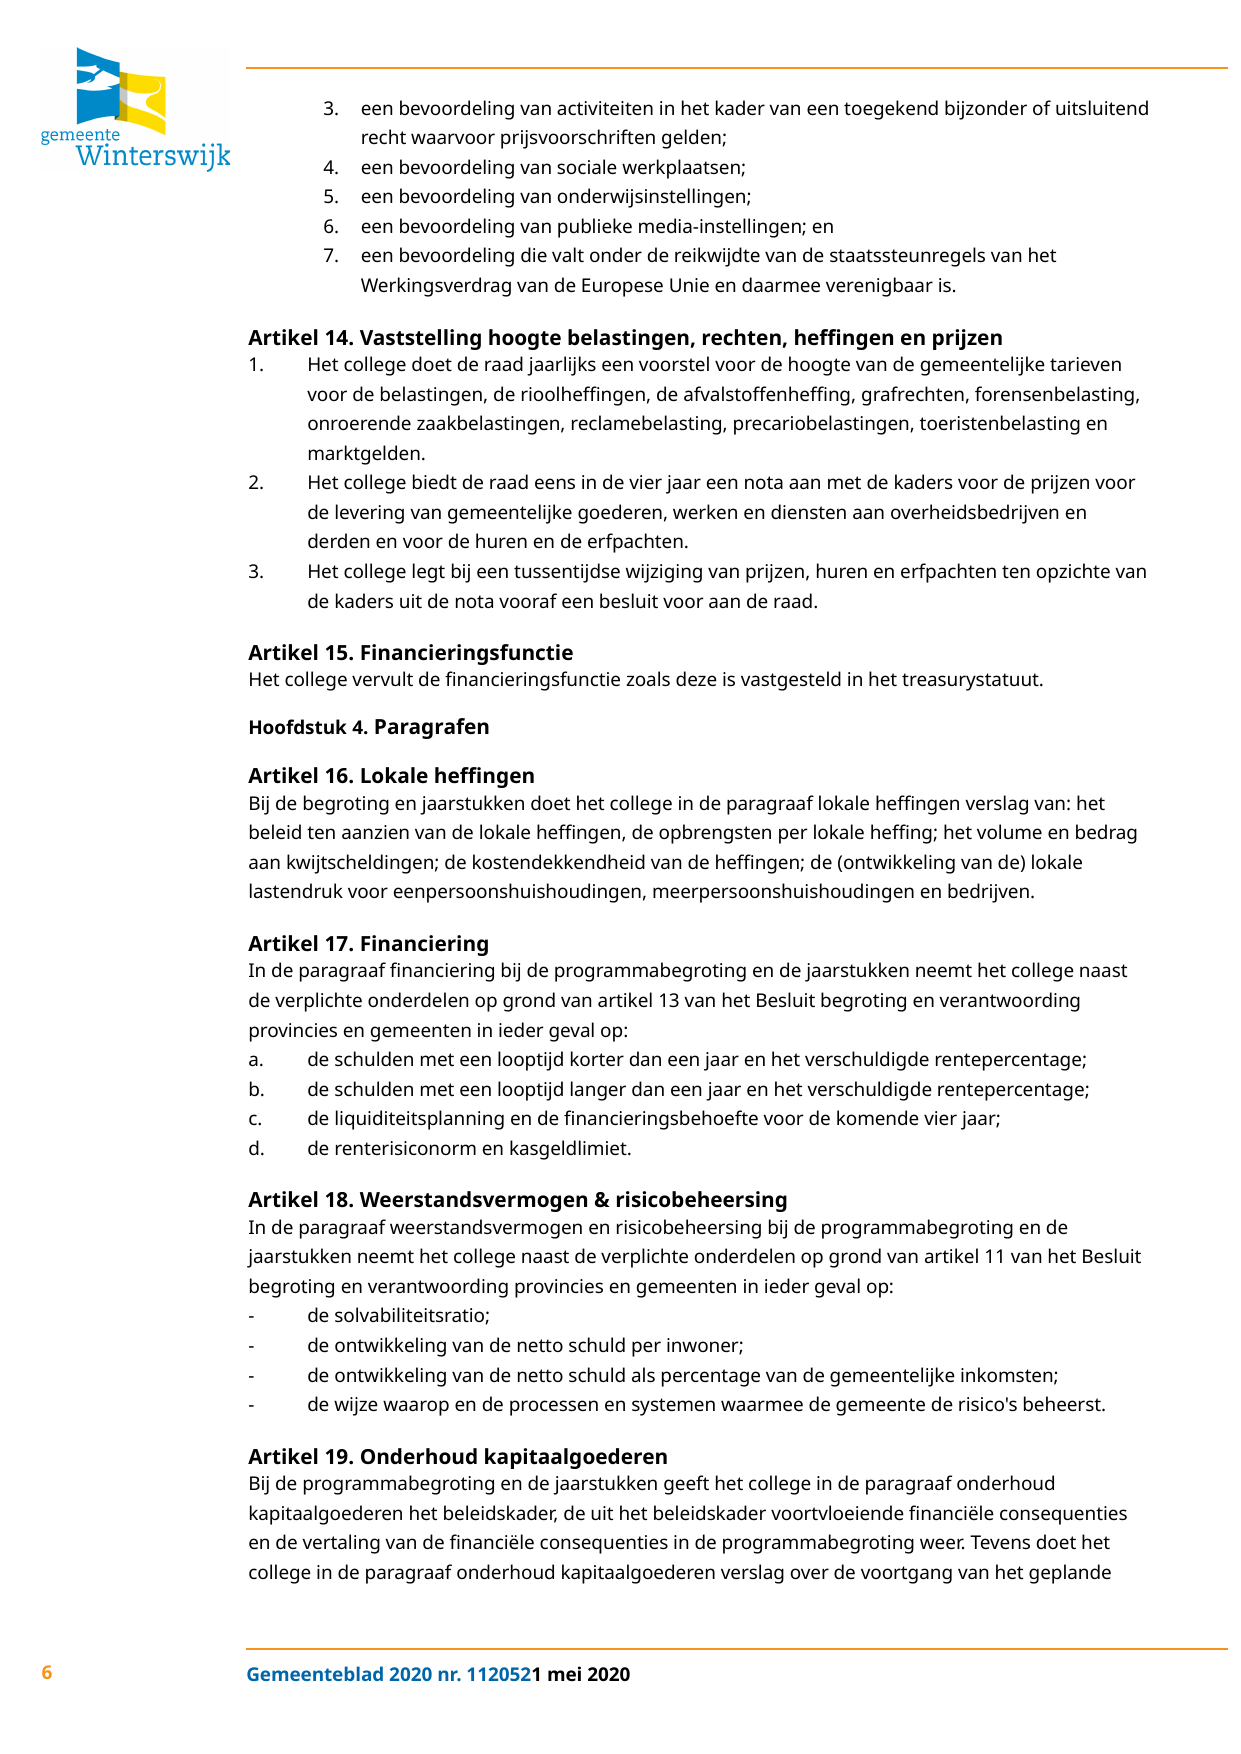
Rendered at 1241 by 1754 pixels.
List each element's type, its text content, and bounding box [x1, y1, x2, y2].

text In de paragraaf financiering bij de programmabegroting en de jaarstukken neemt het college naast de verplichte onderdelen op grond van artikel 13 van het Besluit begroting en verantwoording provincies en gemeenten in ieder geval op: [248, 958, 1152, 1042]
text Artikel 15. Financieringsfunctie [248, 638, 1152, 667]
text Het college vervult de financieringsfunctie zoals deze is vastgesteld in het treasurystatuut. [248, 667, 1152, 692]
text In de paragraaf weerstandsvermogen en risicobeheersing bij de programmabegroting en de jaarstukken neemt het college naast de verplichte onderdelen op grond van artikel 11 van het Besluit begroting en verantwoording provincies en gemeenten in ieder geval op: [248, 1214, 1152, 1299]
list de solvabiliteitsratio; [248, 1303, 1152, 1328]
list een bevoordeling van sociale werkplaatsen; [323, 154, 1152, 180]
list de liquiditeitsplanning en de financieringsbehoefte voor de komende vier jaar; [248, 1106, 1152, 1131]
list een bevoordeling die valt onder de reikwijdte van de staatssteunregels van het Werkingsverdrag van de Europese Unie en daarmee verenigbaar is. [323, 243, 1152, 298]
list een bevoordeling van publieke media-instellingen; en [323, 213, 1152, 239]
list Het college biedt de raad eens in de vier jaar een nota aan met de kaders voor de prijzen voor de levering van gemeentelijke goederen, werken en diensten aan overheidsbedrijven en derden en voor de huren en de erfpachten. [248, 469, 1152, 554]
text Bij de programmabegroting en de jaarstukken geeft het college in de paragraaf onderhoud kapitaalgoederen het beleidskader, de uit het beleidskader voortvloeiende financiële consequenties en de vertaling van de financiële consequenties in de programmabegroting weer. Tevens doet het college in de paragraaf onderhoud kapitaalgoederen verslag over de voortgang van het geplande [248, 1470, 1152, 1585]
text Artikel 17. Financiering [248, 929, 1152, 958]
text Artikel 14. Vaststelling hoogte belastingen, rechten, heffingen en prijzen [248, 323, 1152, 351]
list Het college legt bij een tussentijdse wijziging van prijzen, huren en erfpachten ten opzichte van de kaders uit de nota vooraf een besluit voor aan de raad. [248, 558, 1152, 613]
list de schulden met een looptijd langer dan een jaar en het verschuldigde rentepercentage; [248, 1076, 1152, 1102]
text Artikel 19. Onderhoud kapitaalgoederen [248, 1442, 1152, 1470]
text Artikel 18. Weerstandsvermogen & risicobeheersing [248, 1186, 1152, 1214]
picture [41, 47, 231, 172]
list de ontwikkeling van de netto schuld als percentage van de gemeentelijke inkomsten; [248, 1362, 1152, 1388]
text Bij de begroting en jaarstukken doet het college in de paragraaf lokale heffingen verslag van: het beleid ten aanzien van de lokale heffingen, de opbrengsten per lokale heffing; het volume en bedrag aan kwijtscheldingen; de kostendekkendheid van de heffingen; de (ontwikkeling van de) lokale lastendruk voor eenpersoonshuishoudingen, meerpersoonshuishoudingen en bedrijven. [248, 790, 1152, 904]
list de ontwikkeling van de netto schuld per inwoner; [248, 1332, 1152, 1358]
text Artikel 16. Lokale heffingen [248, 762, 1152, 790]
list Het college doet de raad jaarlijks een voorstel voor de hoogte van de gemeentelijke tarieven voor de belastingen, de rioolheffingen, de afvalstoffenheffing, grafrechten, forensenbelasting, onroerende zaakbelastingen, reclamebelasting, precariobelastingen, toeristenbelasting en marktgelden. [248, 351, 1152, 466]
list de renterisiconorm en kasgeldlimiet. [248, 1135, 1152, 1161]
list de schulden met een looptijd korter dan een jaar en het verschuldigde rentepercentage; [248, 1046, 1152, 1072]
list de wijze waarop en de processen en systemen waarmee de gemeente de risico's beheerst. [248, 1391, 1152, 1417]
text Hoofdstuk 4. Paragrafen [248, 712, 1152, 741]
list een bevoordeling van activiteiten in het kader van een toegekend bijzonder of uitsluitend recht waarvoor prijsvoorschriften gelden; [323, 95, 1152, 150]
picture [225, 153, 231, 162]
list een bevoordeling van onderwijsinstellingen; [323, 183, 1152, 209]
